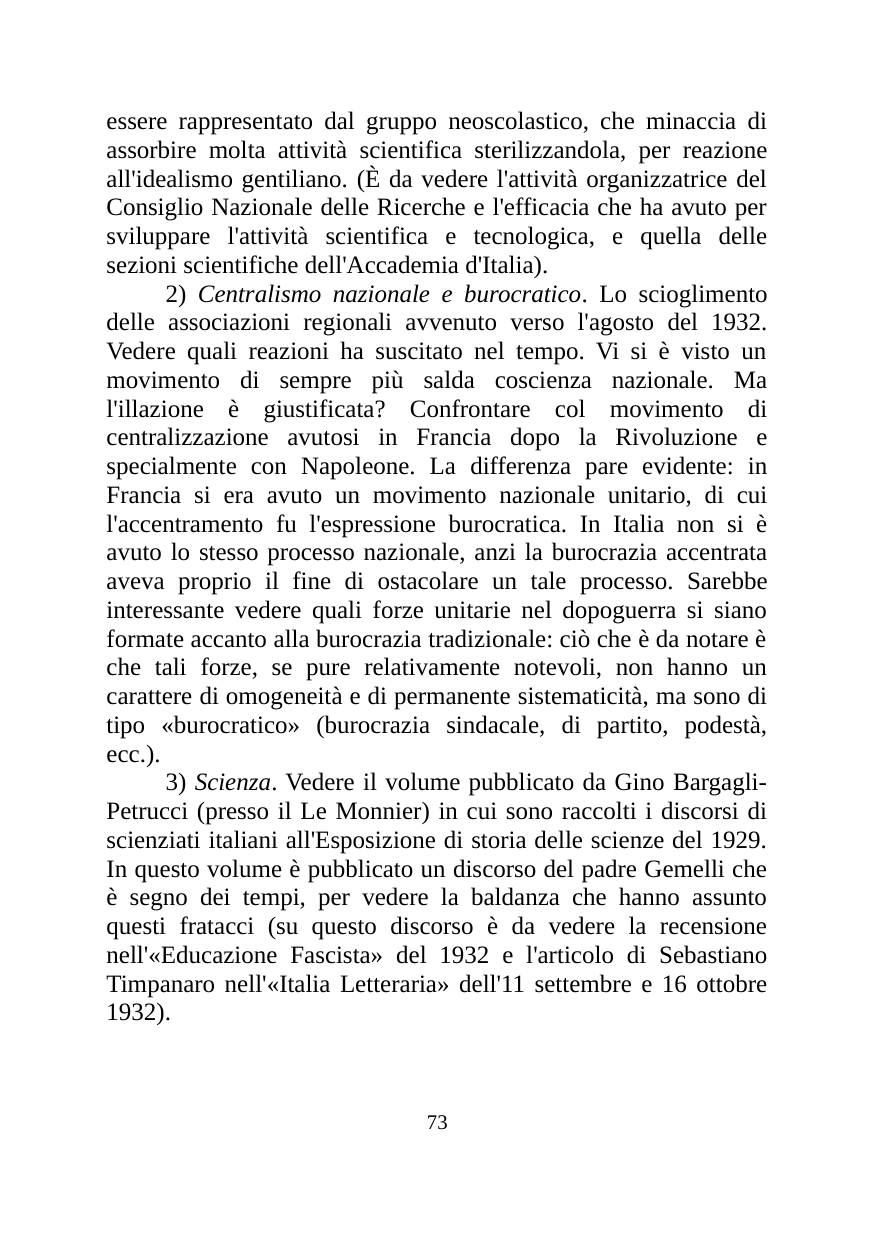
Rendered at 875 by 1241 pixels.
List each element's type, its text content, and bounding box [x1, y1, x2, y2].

text 2) Centralismo nazionale e burocratico. Lo scioglimento delle associazioni regionali avvenuto verso l'agosto del 1932. Vedere quali reazioni ha suscitato nel tempo. Vi si è visto un movimento di sempre più salda coscienza nazionale. Ma l'illazione è giustificata? Confrontare col movimento di centralizzazione avutosi in Francia dopo la Rivoluzione e specialmente con Napoleone. La differenza pare evidente: in Francia si era avuto un movimento nazionale unitario, di cui l'accentramento fu l'espressione burocratica. In Italia non si è avuto lo stesso processo nazionale, anzi la burocrazia accentrata aveva proprio il fine di ostacolare un tale processo. Sarebbe interessante vedere quali forze unitarie nel dopoguerra si siano formate accanto alla burocrazia tradizionale: ciò che è da notare è che tali forze, se pure relativamente notevoli, non hanno un carattere di omogeneità e di permanente sistematicità, ma sono di tipo «burocratico» (burocrazia sindacale, di partito, podestà, ecc.). [106, 279, 768, 767]
text essere rappresentato dal gruppo neoscolastico, che minaccia di assorbire molta attività scientifica sterilizzandola, per reazione all'idealismo gentiliano. (È da vedere l'attività organizzatrice del Consiglio Nazionale delle Ricerche e l'efficacia che ha avuto per sviluppare l'attività scientifica e tecnologica, e quella delle sezioni scientifiche dell'Accademia d'Italia). [106, 106, 768, 279]
text 3) Scienza. Vedere il volume pubblicato da Gino Bargagli-Petrucci (presso il Le Monnier) in cui sono raccolti i discorsi di scienziati italiani all'Esposizione di storia delle scienze del 1929. In questo volume è pubblicato un discorso del padre Gemelli che è segno dei tempi, per vedere la baldanza che hanno assunto questi fratacci (su questo discorso è da vedere la recensione nell'«Educazione Fascista» del 1932 e l'articolo di Sebastiano Timpanaro nell'«Italia Letteraria» dell'11 settembre e 16 ottobre 1932). [106, 767, 768, 1026]
